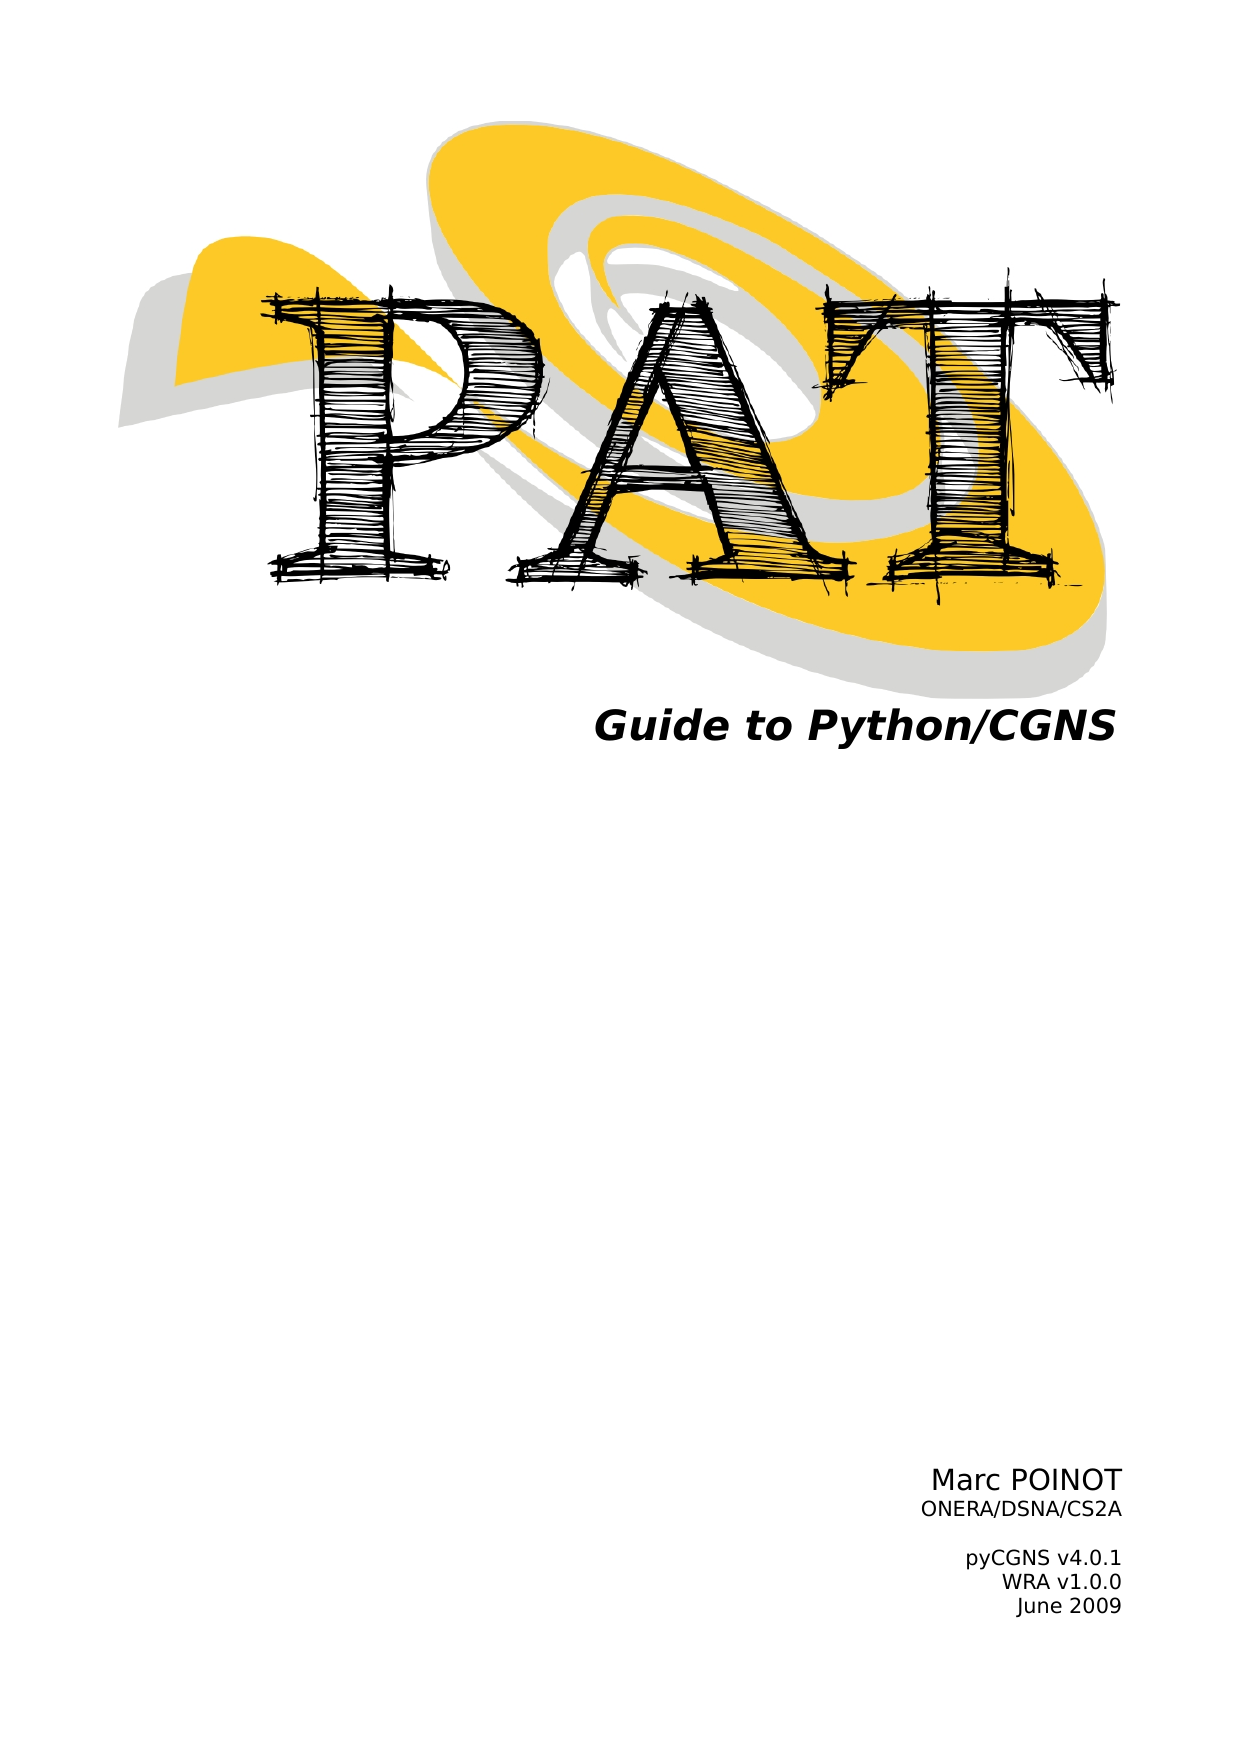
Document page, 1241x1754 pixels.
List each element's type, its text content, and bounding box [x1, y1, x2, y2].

picture [118, 121, 1121, 699]
text June 2009 [118, 1594, 1122, 1618]
text WRA v1.0.0 [118, 1570, 1122, 1594]
text Guide to Python/CGNS [118, 699, 1122, 750]
text pyCGNS v4.0.1 [118, 1546, 1122, 1570]
text ONERA/DSNA/CS2A [118, 1497, 1122, 1521]
text Marc POINOT [118, 1463, 1122, 1497]
